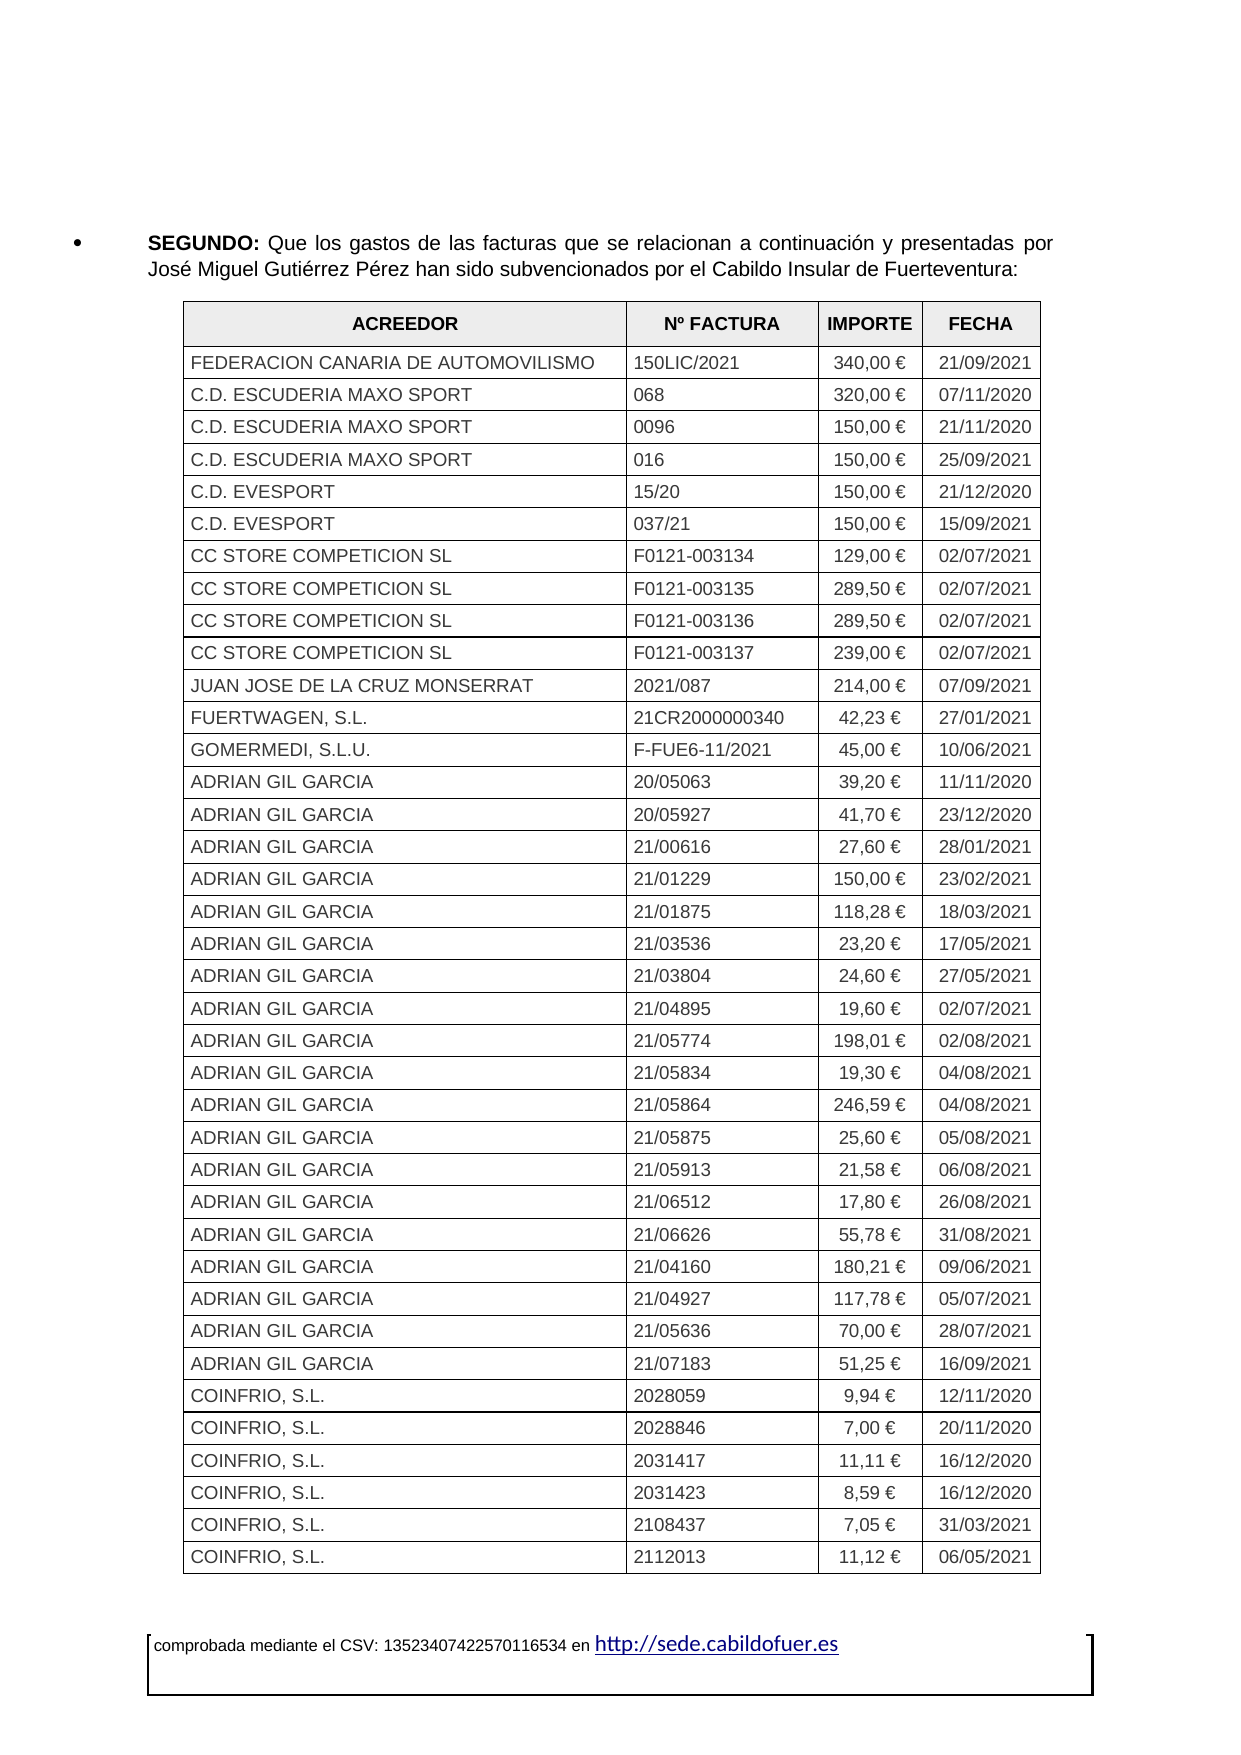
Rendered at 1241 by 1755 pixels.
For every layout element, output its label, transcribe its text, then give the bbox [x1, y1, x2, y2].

table_cell 150,00 € [819, 508, 922, 539]
table_cell CC STORE COMPETICION SL [184, 605, 626, 636]
table_cell 11/11/2020 [923, 767, 1040, 798]
table_cell 11,12 € [819, 1542, 922, 1573]
table_cell 2108437 [627, 1509, 818, 1541]
table_cell ADRIAN GIL GARCIA [184, 1186, 626, 1218]
table_cell 02/07/2021 [923, 993, 1040, 1024]
table_cell 06/08/2021 [923, 1154, 1040, 1185]
table_cell 23/12/2020 [923, 799, 1040, 830]
table_cell 17/05/2021 [923, 928, 1040, 959]
table_cell 21/09/2021 [923, 347, 1040, 378]
table_cell 21/06626 [627, 1219, 818, 1250]
table_cell 16/12/2020 [923, 1445, 1040, 1476]
table_cell 21/06512 [627, 1186, 818, 1218]
table_cell 068 [627, 379, 818, 410]
table_cell 340,00 € [819, 347, 922, 378]
table_cell 21/01875 [627, 896, 818, 927]
table_cell 02/07/2021 [923, 638, 1040, 669]
table_cell 037/21 [627, 508, 818, 539]
table_cell ADRIAN GIL GARCIA [184, 1025, 626, 1056]
table_cell 21/00616 [627, 831, 818, 862]
table_cell 20/11/2020 [923, 1413, 1040, 1444]
table_cell ADRIAN GIL GARCIA [184, 960, 626, 992]
table_cell 2031423 [627, 1477, 818, 1508]
table_cell 7,05 € [819, 1509, 922, 1541]
table_cell 239,00 € [819, 638, 922, 669]
table_cell 55,78 € [819, 1219, 922, 1250]
table_cell 25/09/2021 [923, 444, 1040, 475]
table_cell 39,20 € [819, 767, 922, 798]
table_cell COINFRIO, S.L. [184, 1477, 626, 1508]
table_cell ADRIAN GIL GARCIA [184, 1057, 626, 1088]
table_header FECHA [923, 302, 1040, 346]
table_cell 214,00 € [819, 670, 922, 701]
table_cell 51,25 € [819, 1348, 922, 1379]
table_cell 41,70 € [819, 799, 922, 830]
table_cell 2028059 [627, 1380, 818, 1411]
table_cell 20/05927 [627, 799, 818, 830]
table_header Nº FACTURA [627, 302, 818, 346]
table_cell F-FUE6-11/2021 [627, 734, 818, 766]
table_cell ADRIAN GIL GARCIA [184, 1283, 626, 1314]
table_cell 05/07/2021 [923, 1283, 1040, 1314]
table_cell FEDERACION CANARIA DE AUTOMOVILISMO [184, 347, 626, 378]
table_cell 24,60 € [819, 960, 922, 992]
table_cell 21/03536 [627, 928, 818, 959]
table_cell 02/07/2021 [923, 541, 1040, 572]
table_cell 21,58 € [819, 1154, 922, 1185]
table_header IMPORTE [819, 302, 922, 346]
table_cell 198,01 € [819, 1025, 922, 1056]
table_cell 15/20 [627, 476, 818, 507]
table_cell 70,00 € [819, 1316, 922, 1347]
table_cell 16/09/2021 [923, 1348, 1040, 1379]
table_cell C.D. EVESPORT [184, 476, 626, 507]
table_cell COINFRIO, S.L. [184, 1413, 626, 1444]
table_cell ADRIAN GIL GARCIA [184, 993, 626, 1024]
table_cell 016 [627, 444, 818, 475]
table_cell 21/05864 [627, 1090, 818, 1121]
table_cell 289,50 € [819, 573, 922, 604]
table_cell 02/07/2021 [923, 573, 1040, 604]
table_cell F0121-003137 [627, 638, 818, 669]
table_cell 21/05875 [627, 1122, 818, 1153]
table_cell F0121-003135 [627, 573, 818, 604]
table_cell 27/05/2021 [923, 960, 1040, 992]
table_cell 16/12/2020 [923, 1477, 1040, 1508]
table_cell 9,94 € [819, 1380, 922, 1411]
table_cell 21/07183 [627, 1348, 818, 1379]
table_cell 2021/087 [627, 670, 818, 701]
table_cell ADRIAN GIL GARCIA [184, 1348, 626, 1379]
table_cell C.D. EVESPORT [184, 508, 626, 539]
table_cell 0096 [627, 411, 818, 443]
table_cell 21/12/2020 [923, 476, 1040, 507]
table_cell 118,28 € [819, 896, 922, 927]
table_cell 31/08/2021 [923, 1219, 1040, 1250]
table_cell ADRIAN GIL GARCIA [184, 799, 626, 830]
table_cell 21/11/2020 [923, 411, 1040, 443]
table_cell ADRIAN GIL GARCIA [184, 1154, 626, 1185]
table_cell 20/05063 [627, 767, 818, 798]
table_cell 7,00 € [819, 1413, 922, 1444]
table_cell 246,59 € [819, 1090, 922, 1121]
table_cell CC STORE COMPETICION SL [184, 638, 626, 669]
table_cell 19,60 € [819, 993, 922, 1024]
table_cell 28/01/2021 [923, 831, 1040, 862]
table_cell JUAN JOSE DE LA CRUZ MONSERRAT [184, 670, 626, 701]
table_cell F0121-003136 [627, 605, 818, 636]
table_cell 02/07/2021 [923, 605, 1040, 636]
table_cell 21/03804 [627, 960, 818, 992]
table_cell CC STORE COMPETICION SL [184, 573, 626, 604]
table_cell 05/08/2021 [923, 1122, 1040, 1153]
table_cell 31/03/2021 [923, 1509, 1040, 1541]
table_cell 27,60 € [819, 831, 922, 862]
table_cell COINFRIO, S.L. [184, 1509, 626, 1541]
table_cell 25,60 € [819, 1122, 922, 1153]
table_cell ADRIAN GIL GARCIA [184, 864, 626, 895]
table_cell COINFRIO, S.L. [184, 1380, 626, 1411]
table_cell ADRIAN GIL GARCIA [184, 1251, 626, 1282]
table_cell ADRIAN GIL GARCIA [184, 767, 626, 798]
table_cell 129,00 € [819, 541, 922, 572]
table_cell 07/11/2020 [923, 379, 1040, 410]
table_cell 21/04927 [627, 1283, 818, 1314]
table_cell ADRIAN GIL GARCIA [184, 831, 626, 862]
table_cell 28/07/2021 [923, 1316, 1040, 1347]
table_cell 289,50 € [819, 605, 922, 636]
table_cell 17,80 € [819, 1186, 922, 1218]
table_cell 09/06/2021 [923, 1251, 1040, 1282]
table_cell 2112013 [627, 1542, 818, 1573]
table_cell 23/02/2021 [923, 864, 1040, 895]
table_cell 150,00 € [819, 476, 922, 507]
table_cell 21/01229 [627, 864, 818, 895]
table_cell 150LIC/2021 [627, 347, 818, 378]
table_cell 26/08/2021 [923, 1186, 1040, 1218]
table_cell 42,23 € [819, 702, 922, 733]
table_cell 180,21 € [819, 1251, 922, 1282]
table_cell ADRIAN GIL GARCIA [184, 1090, 626, 1121]
table_cell C.D. ESCUDERIA MAXO SPORT [184, 411, 626, 443]
table_cell 15/09/2021 [923, 508, 1040, 539]
table_cell 45,00 € [819, 734, 922, 766]
table_cell 27/01/2021 [923, 702, 1040, 733]
table_cell 19,30 € [819, 1057, 922, 1088]
table_cell ADRIAN GIL GARCIA [184, 1122, 626, 1153]
table_cell 21/05834 [627, 1057, 818, 1088]
table_cell 10/06/2021 [923, 734, 1040, 766]
table_cell 21/05774 [627, 1025, 818, 1056]
table_cell 150,00 € [819, 444, 922, 475]
table_cell 8,59 € [819, 1477, 922, 1508]
table_cell 21/04160 [627, 1251, 818, 1282]
table_cell 21/05913 [627, 1154, 818, 1185]
table_cell 2031417 [627, 1445, 818, 1476]
list SEGUNDO: Que los gastos de las facturas que se relacionan a continuación y presentadas por José Miguel Gutiérrez Pérez han sido subvencionados por el Cabildo Insular de Fuerteventura: [85, 231, 1093, 280]
table_cell FUERTWAGEN, S.L. [184, 702, 626, 733]
table_cell GOMERMEDI, S.L.U. [184, 734, 626, 766]
table_cell 21/05636 [627, 1316, 818, 1347]
table_cell 2028846 [627, 1413, 818, 1444]
table_cell 150,00 € [819, 864, 922, 895]
table_cell ADRIAN GIL GARCIA [184, 1219, 626, 1250]
table_cell ADRIAN GIL GARCIA [184, 1316, 626, 1347]
table_cell COINFRIO, S.L. [184, 1542, 626, 1573]
table_cell 320,00 € [819, 379, 922, 410]
table_cell 02/08/2021 [923, 1025, 1040, 1056]
table_cell 04/08/2021 [923, 1090, 1040, 1121]
table_cell ADRIAN GIL GARCIA [184, 928, 626, 959]
table_cell 18/03/2021 [923, 896, 1040, 927]
table_cell 150,00 € [819, 411, 922, 443]
table_cell 117,78 € [819, 1283, 922, 1314]
table_cell C.D. ESCUDERIA MAXO SPORT [184, 379, 626, 410]
table_cell F0121-003134 [627, 541, 818, 572]
table_cell 21/04895 [627, 993, 818, 1024]
table_cell ADRIAN GIL GARCIA [184, 896, 626, 927]
table_cell 04/08/2021 [923, 1057, 1040, 1088]
table_cell COINFRIO, S.L. [184, 1445, 626, 1476]
table_cell 21CR2000000340 [627, 702, 818, 733]
table_header ACREEDOR [184, 302, 626, 346]
table_cell CC STORE COMPETICION SL [184, 541, 626, 572]
table_cell 12/11/2020 [923, 1380, 1040, 1411]
table_cell 06/05/2021 [923, 1542, 1040, 1573]
table_cell 23,20 € [819, 928, 922, 959]
table_cell C.D. ESCUDERIA MAXO SPORT [184, 444, 626, 475]
table_cell 11,11 € [819, 1445, 922, 1476]
table_cell 07/09/2021 [923, 670, 1040, 701]
